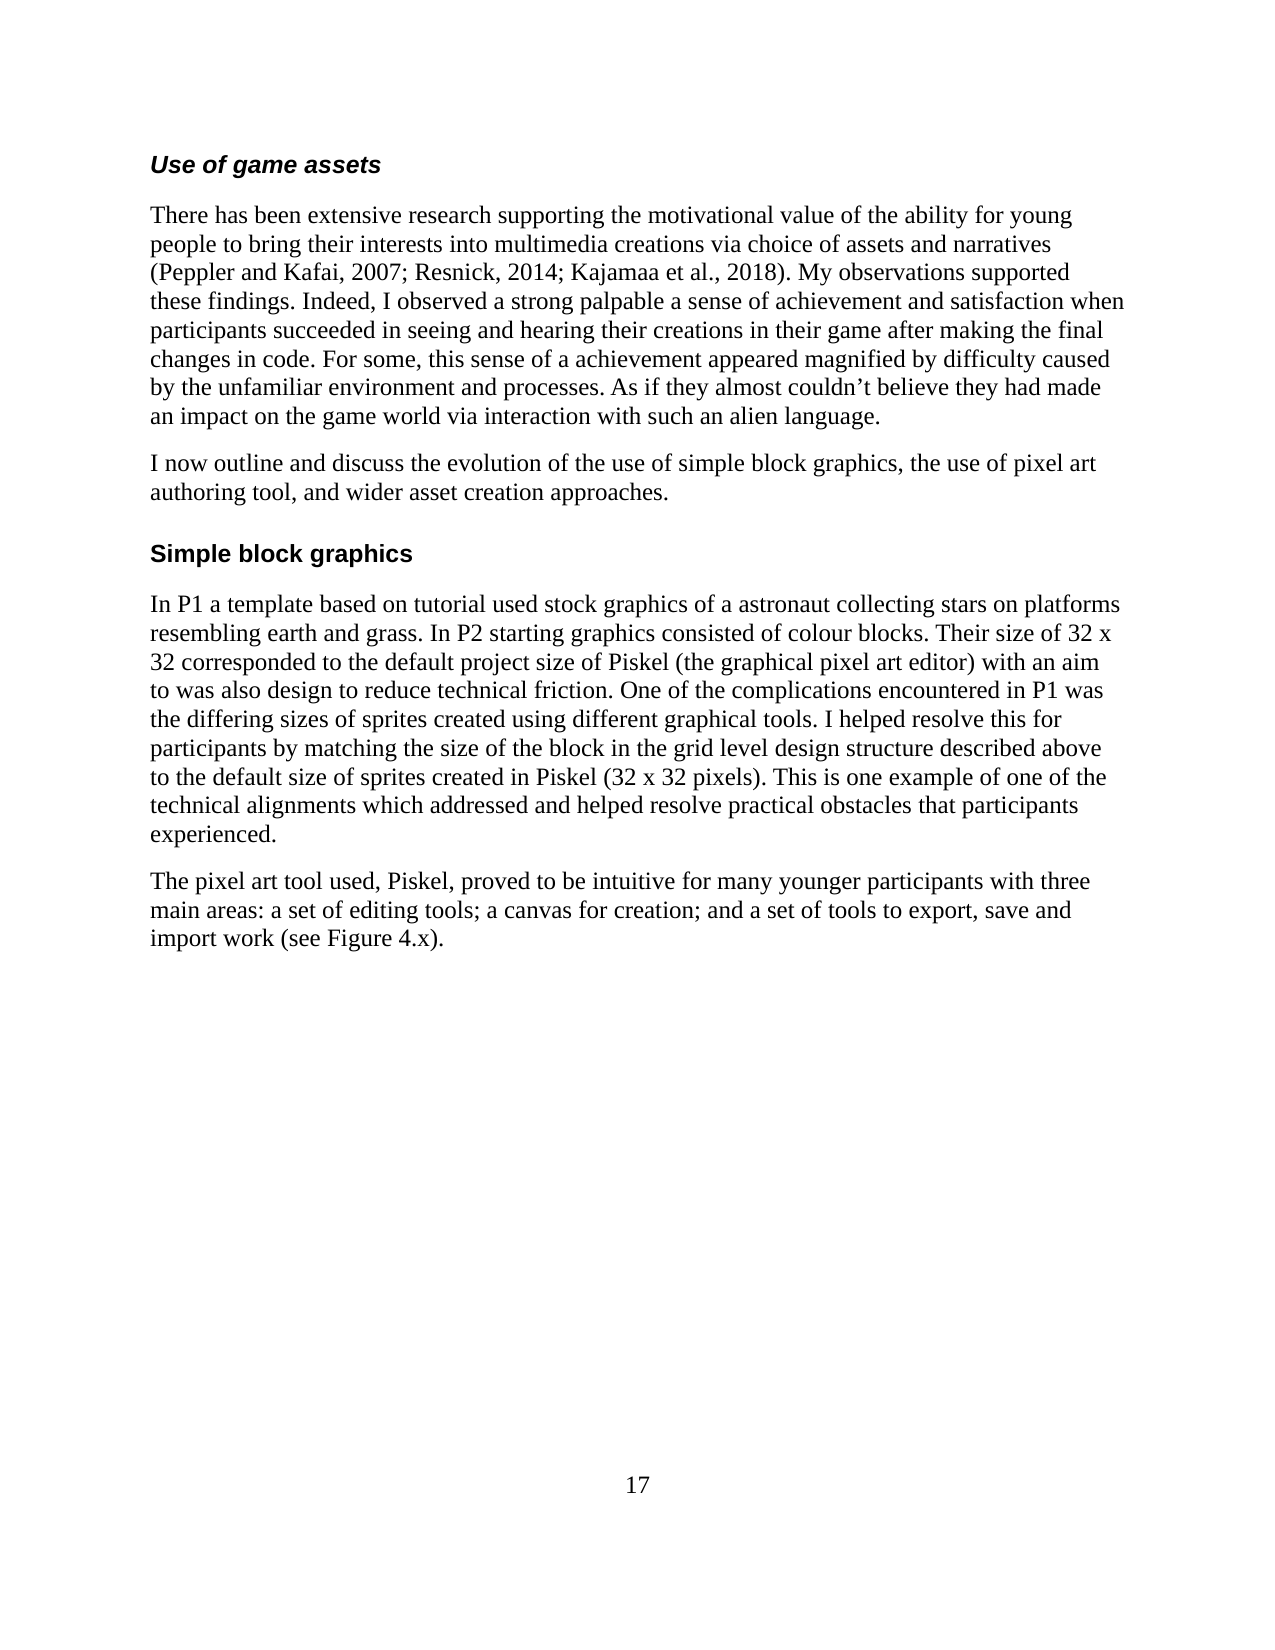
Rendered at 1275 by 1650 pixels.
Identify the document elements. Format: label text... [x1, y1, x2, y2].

text There has been extensive research supporting the motivational value of the ability for young people to bring their interests into multimedia creations via choice of assets and narratives (Peppler and Kafai, 2007; Resnick, 2014; Kajamaa et al., 2018). My observations supported these findings. Indeed, I observed a strong palpable a sense of achievement and satisfaction when participants succeeded in seeing and hearing their creations in their game after making the final changes in code. For some, this sense of a achievement appeared magnified by difficulty caused by the unfamiliar environment and processes. As if they almost couldn’t believe they had made an impact on the game world via interaction with such an alien language. [150, 200, 1125, 430]
subtitle Use of game assets [150, 150, 1125, 178]
text I now outline and discuss the evolution of the use of simple block graphics, the use of pixel art authoring tool, and wider asset creation approaches. [150, 448, 1125, 505]
subtitle Simple block graphics [150, 539, 1125, 568]
text In P1 a template based on tutorial used stock graphics of a astronaut collecting stars on platforms resembling earth and grass. In P2 starting graphics consisted of colour blocks. Their size of 32 x 32 corresponded to the default project size of Piskel (the graphical pixel art editor) with an aim to was also design to reduce technical friction. One of the complications encountered in P1 was the differing sizes of sprites created using different graphical tools. I helped resolve this for participants by matching the size of the block in the grid level design structure described above to the default size of sprites created in Piskel (32 x 32 pixels). This is one example of one of the technical alignments which addressed and helped resolve practical obstacles that participants experienced. [150, 589, 1125, 848]
text The pixel art tool used, Piskel, proved to be intuitive for many younger participants with three main areas: a set of editing tools; a canvas for creation; and a set of tools to export, save and import work (see Figure 4.x). [150, 866, 1125, 952]
